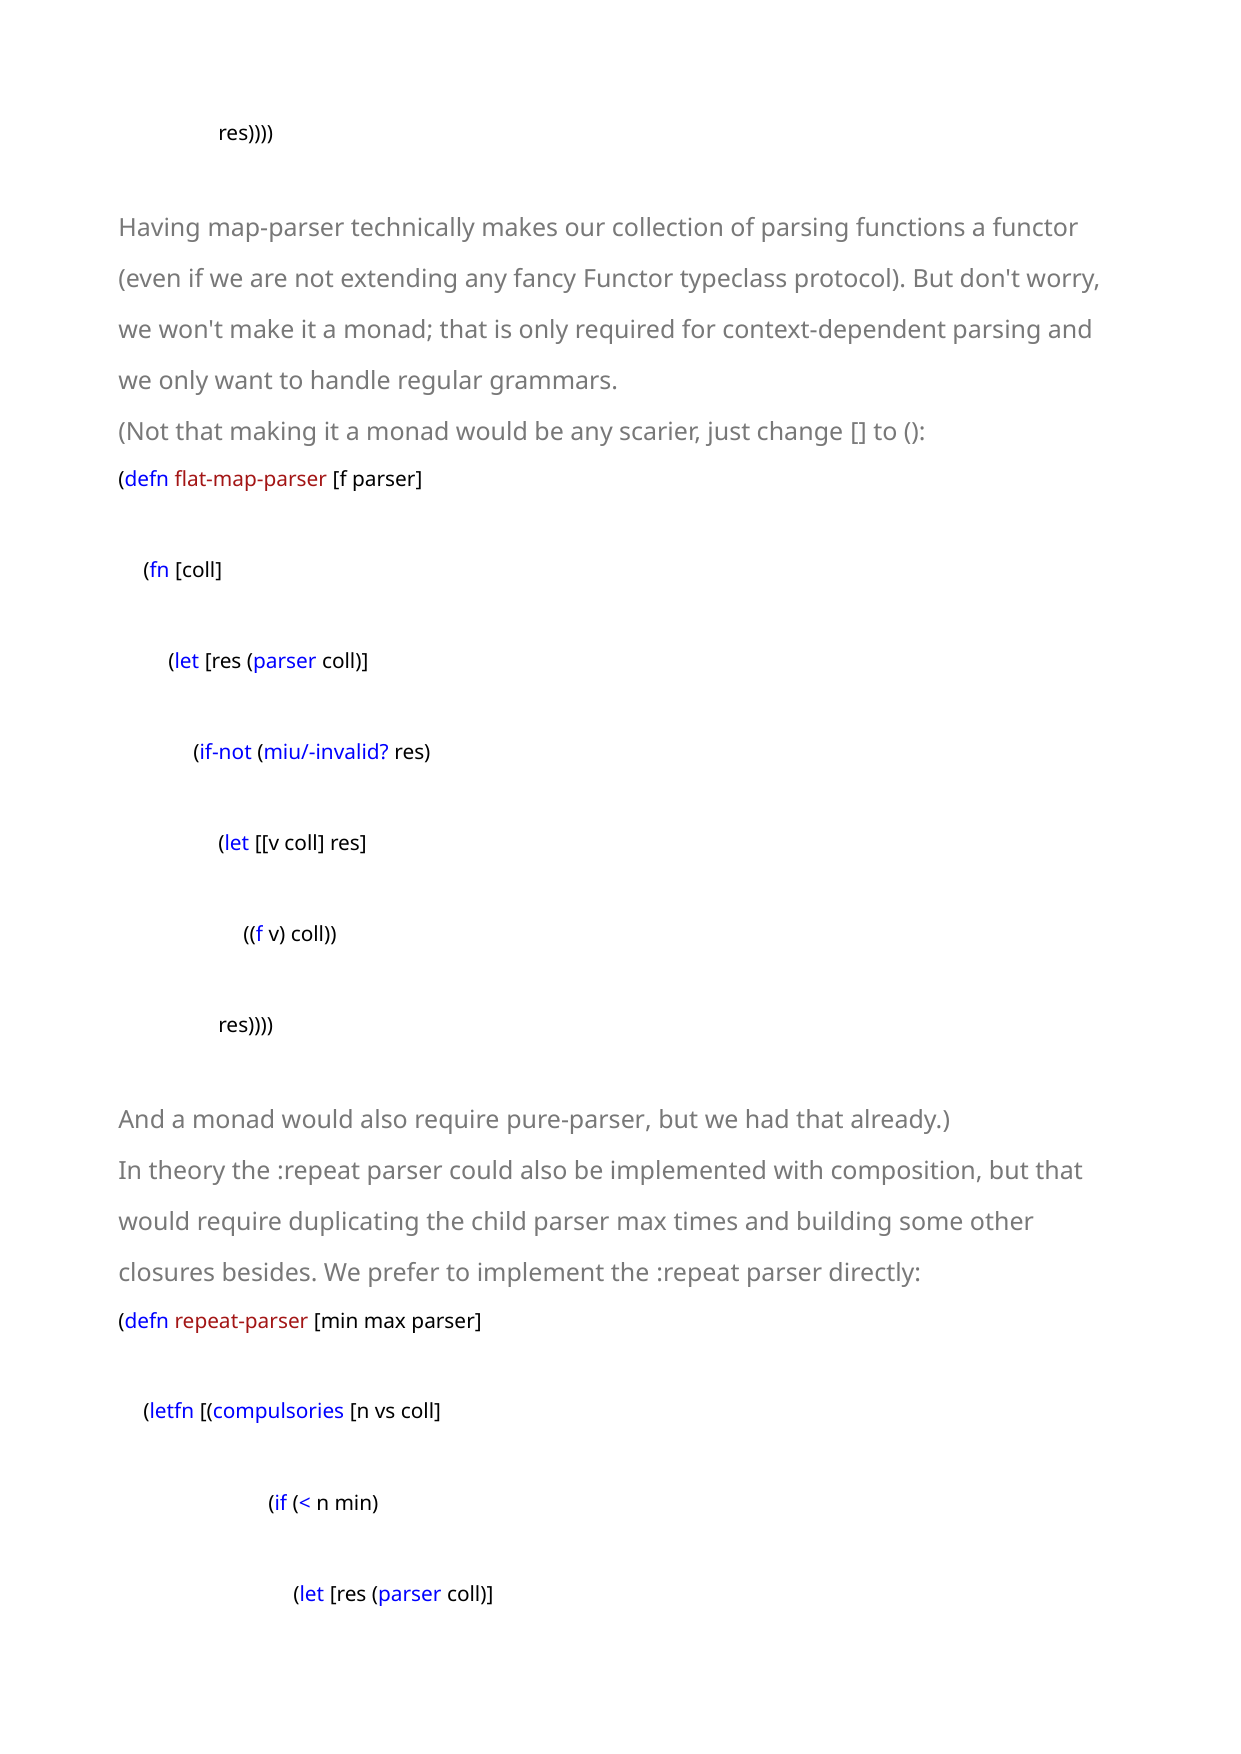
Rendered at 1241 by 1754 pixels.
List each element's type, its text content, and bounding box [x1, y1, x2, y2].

text (letfn [(compulsories [n vs coll] [118, 1397, 1122, 1425]
text (defn repeat-parser [min max parser] [118, 1306, 1122, 1334]
text (let [res (parser coll)] [118, 1579, 1122, 1607]
text (let [[v coll] res] [118, 828, 1122, 857]
text (Not that making it a monad would be any scarier, just change [] to (): [118, 413, 1122, 447]
text (if (< n min) [118, 1488, 1122, 1516]
text (if-not (miu/-invalid? res) [118, 737, 1122, 766]
text Having map-parser technically makes our collection of parsing functions a functor (even if we are not extending any fancy Functor typeclass protocol). But don't worry, we won't make it a monad; that is only required for context-dependent parsing and we only want to handle regular grammars. [118, 209, 1122, 396]
text (defn flat-map-parser [f parser] [118, 464, 1122, 493]
text In theory the :repeat parser could also be implemented with composition, but that would require duplicating the child parser max times and building some other closures besides. We prefer to implement the :repeat parser directly: [118, 1153, 1122, 1289]
text res)))) [118, 118, 1122, 147]
text (fn [coll] [118, 555, 1122, 584]
text And a monad would also require pure-parser, but we had that already.) [118, 1102, 1122, 1136]
text (let [res (parser coll)] [118, 646, 1122, 675]
text res)))) [118, 1011, 1122, 1039]
text ((f v) coll)) [118, 919, 1122, 948]
